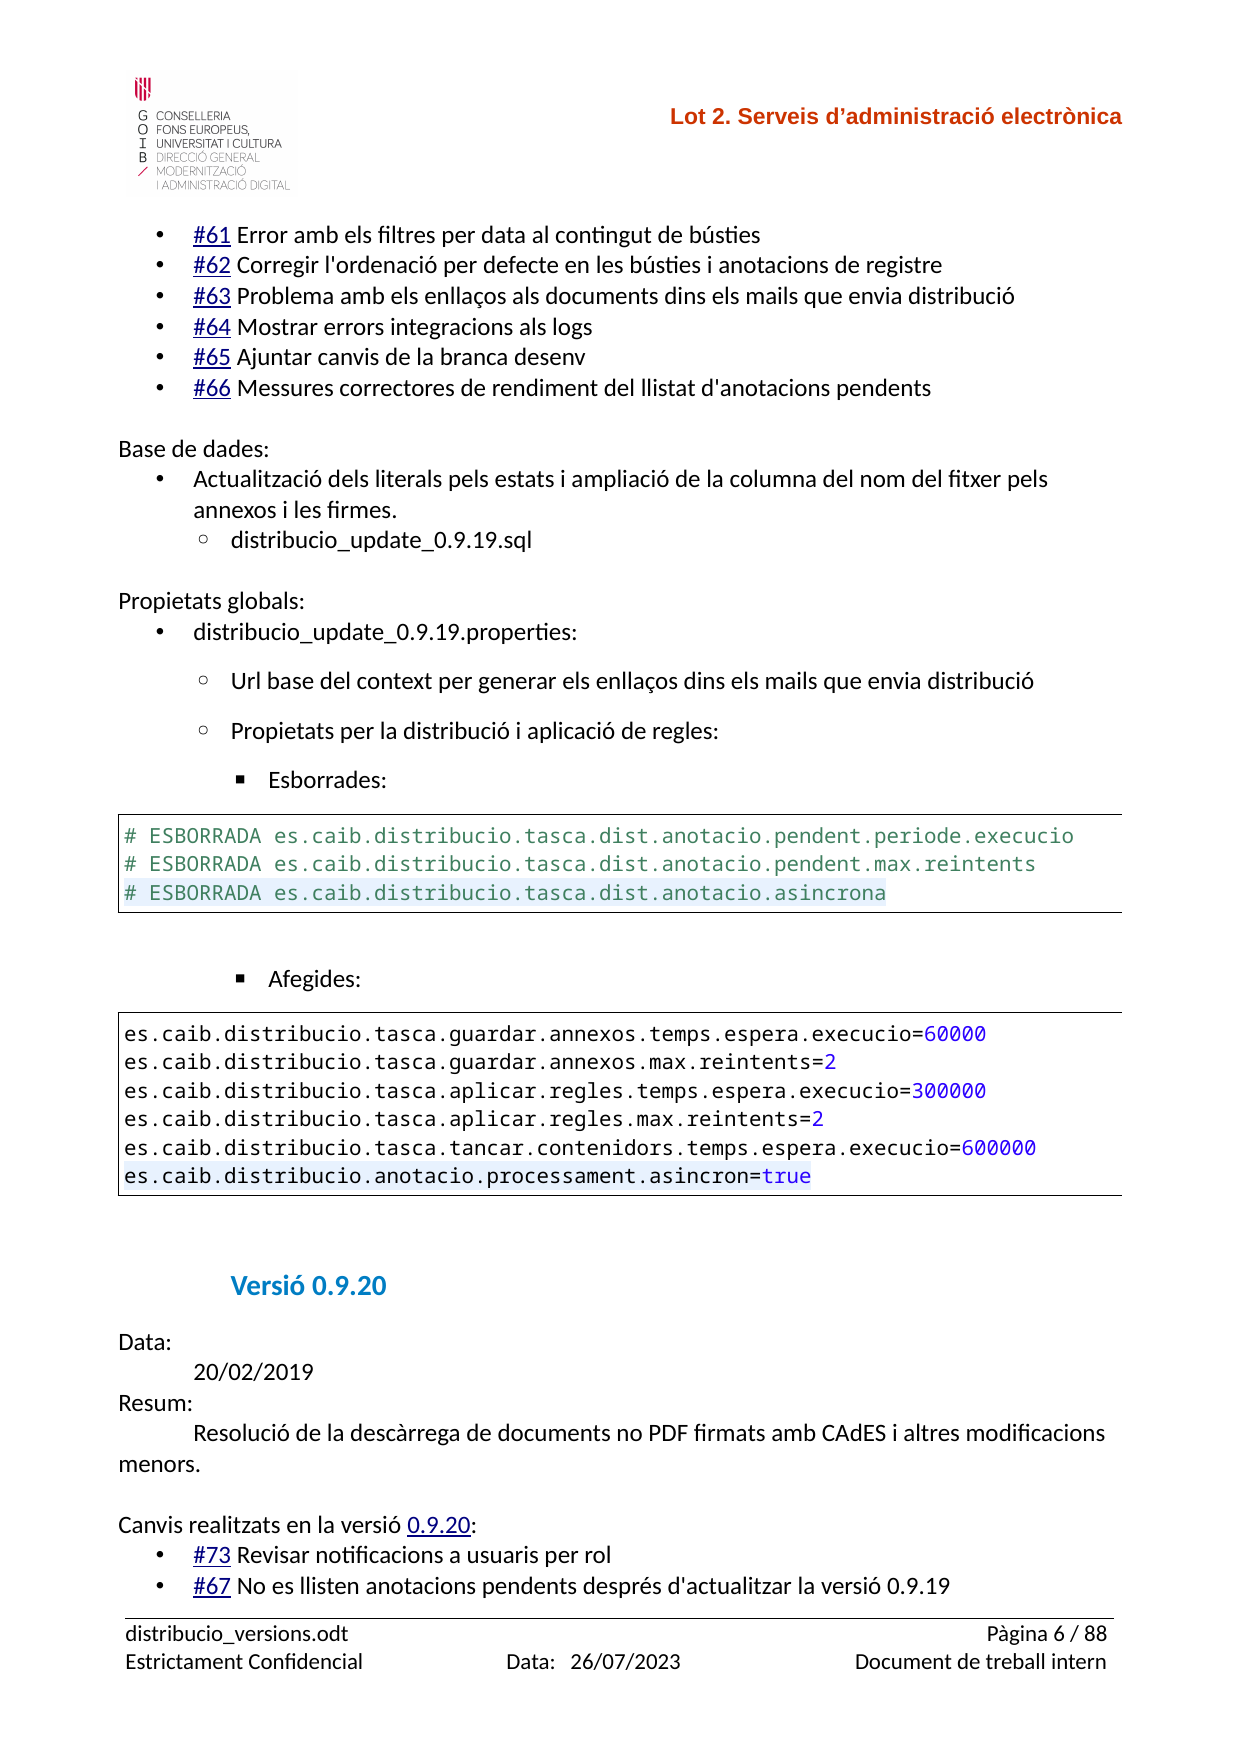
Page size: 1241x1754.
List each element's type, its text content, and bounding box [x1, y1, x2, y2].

list distribucio_update_0.9.19.sql [193, 524, 1122, 555]
list #64 Mostrar errors integracions als logs [156, 311, 1122, 341]
list #61 Error amb els filtres per data al contingut de bústies [156, 219, 1122, 250]
list distribucio_update_0.9.19.properties: [156, 616, 1122, 646]
list #65 Ajuntar canvis de la branca desenv [156, 341, 1122, 372]
table_header # ESBORRADA es.caib.distribucio.tasca.dist.anotacio.pendent.periode.execucio # ESBORRADA es.caib.distribucio.tasca.dist.anotacio.pendent.max.reintents # ESBORRADA es.caib.distribucio.tasca.dist.anotacio.asincrona [119, 815, 1122, 912]
text Resolució de la descàrrega de documents no PDF firmats amb CAdES i altres modificacions menors. [118, 1417, 1122, 1478]
list Url base del context per generar els enllaços dins els mails que envia distribució [193, 666, 1122, 696]
list #73 Revisar notificacions a usuaris per rol [156, 1539, 1122, 1570]
list Esborrades: [231, 765, 1122, 795]
subtitle Versió 0.9.20 [153, 1267, 1122, 1302]
text 20/02/2019 [118, 1356, 1122, 1387]
text Propietats globals: [118, 585, 1122, 616]
list #67 No es llisten anotacions pendents després d'actualitzar la versió 0.9.19 [156, 1570, 1122, 1601]
table_header es.caib.distribucio.tasca.guardar.annexos.temps.espera.execucio=60000 es.caib.distribucio.tasca.guardar.annexos.max.reintents=2 es.caib.distribucio.tasca.aplicar.regles.temps.espera.execucio=300000 es.caib.distribucio.tasca.aplicar.regles.max.reintents=2 es.caib.distribucio.tasca.tancar.contenidors.temps.espera.execucio=600000 es.caib.distribucio.anotacio.processament.asincron=true [119, 1013, 1122, 1195]
list Propietats per la distribució i aplicació de regles: [193, 715, 1122, 746]
list #66 Messures correctores de rendiment del llistat d'anotacions pendents [156, 372, 1122, 402]
text Data: [118, 1326, 1122, 1356]
text Base de dades: [118, 433, 1122, 463]
list #63 Problema amb els enllaços als documents dins els mails que envia distribució [156, 280, 1122, 311]
list Actualització dels literals pels estats i ampliació de la columna del nom del fitxer pels annexos i les firmes. [156, 463, 1122, 524]
text Canvis realitzats en la versió 0.9.20: [118, 1509, 1122, 1539]
list Afegides: [231, 963, 1122, 993]
picture [126, 70, 299, 197]
list #62 Corregir l'ordenació per defecte en les bústies i anotacions de registre [156, 250, 1122, 280]
text Resum: [118, 1387, 1122, 1417]
